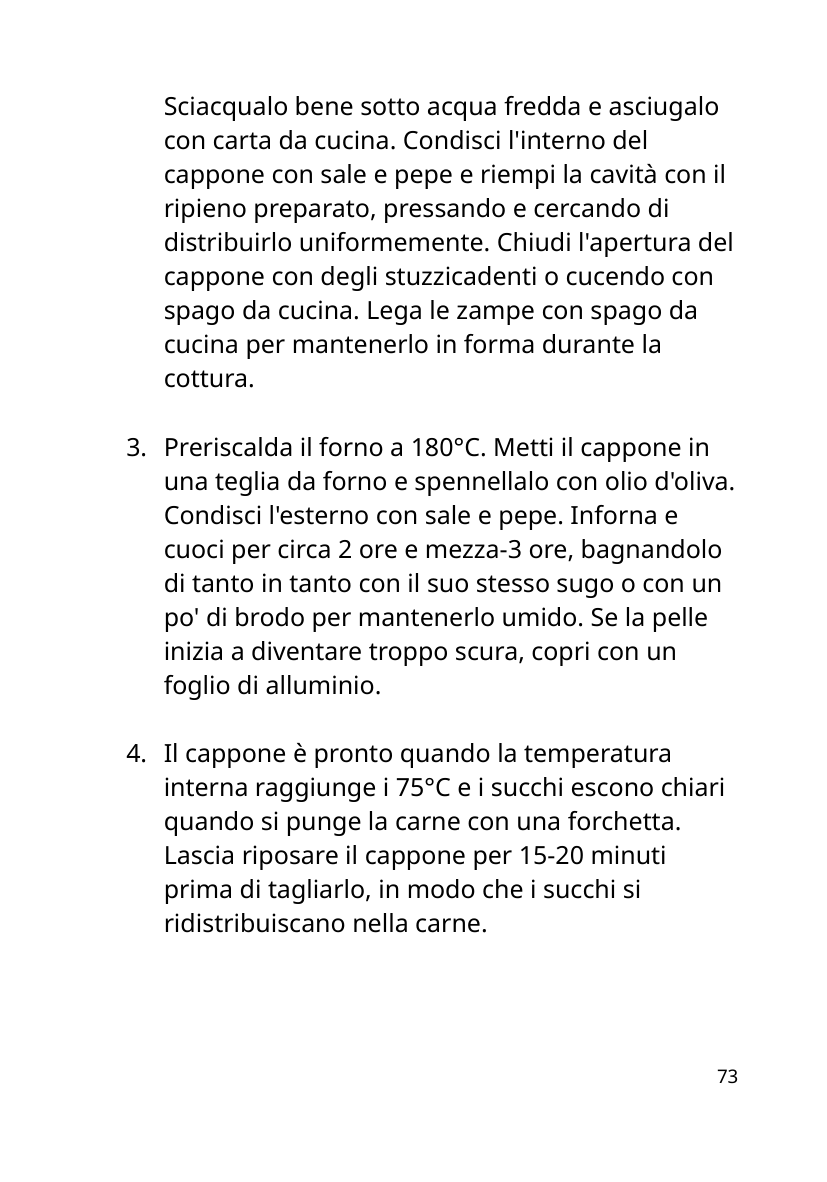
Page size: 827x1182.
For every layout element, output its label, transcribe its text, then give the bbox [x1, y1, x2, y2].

list Il cappone è pronto quando la temperatura interna raggiunge i 75°C e i succhi escono chiari quando si punge la carne con una forchetta. Lascia riposare il cappone per 15-20 minuti prima di tagliarlo, in modo che i succhi si ridistribuiscano nella carne. [126, 736, 738, 940]
list Sciacqualo bene sotto acqua fredda e asciugalo con carta da cucina. Condisci l'interno del cappone con sale e pepe e riempi la cavità con il ripieno preparato, pressando e cercando di distribuirlo uniformemente. Chiudi l'apertura del cappone con degli stuzzicadenti o cucendo con spago da cucina. Lega le zampe con spago da cucina per mantenerlo in forma durante la cottura. [126, 88, 738, 395]
list Preriscalda il forno a 180°C. Metti il cappone in una teglia da forno e spennellalo con olio d'oliva. Condisci l'esterno con sale e pepe. Inforna e cuoci per circa 2 ore e mezza-3 ore, bagnandolo di tanto in tanto con il suo stesso sugo o con un po' di brodo per mantenerlo umido. Se la pelle inizia a diventare troppo scura, copri con un foglio di alluminio. [126, 429, 738, 702]
